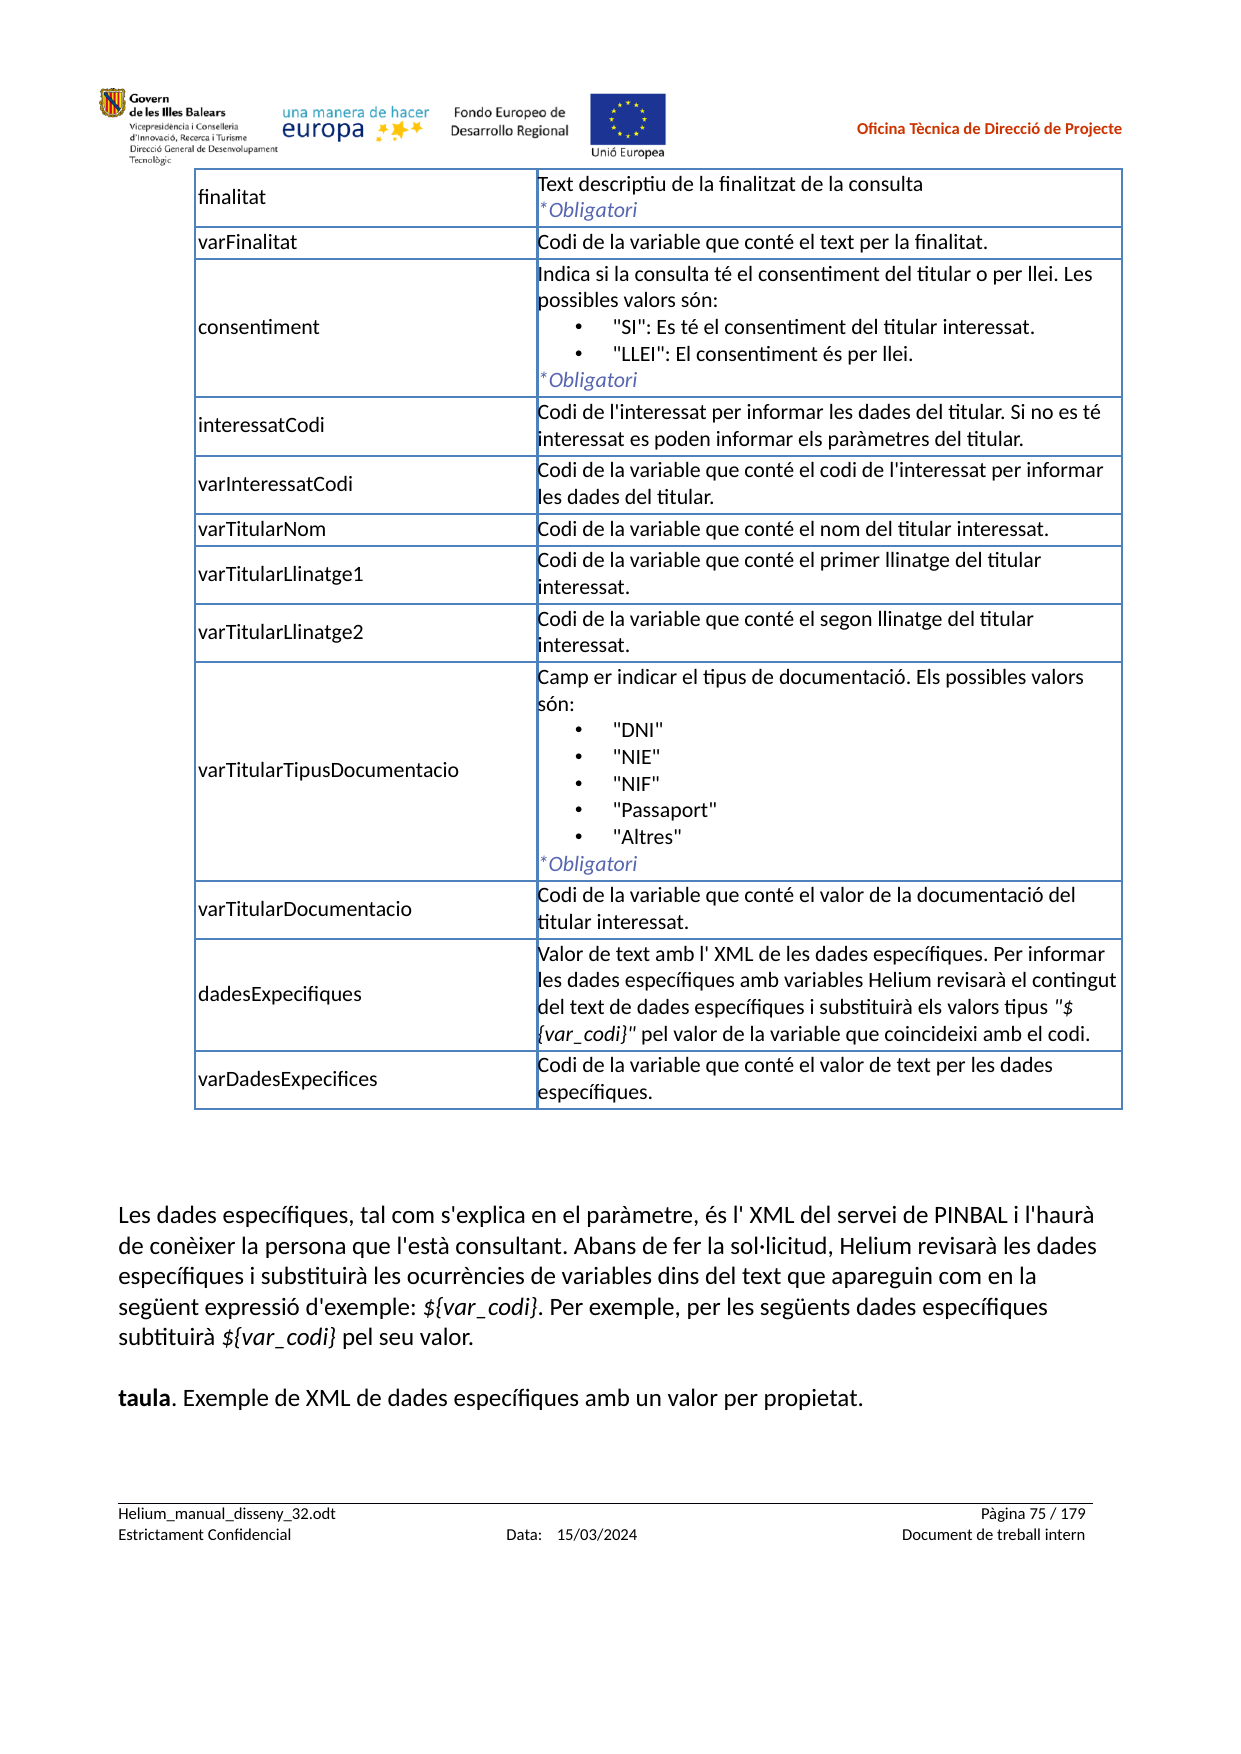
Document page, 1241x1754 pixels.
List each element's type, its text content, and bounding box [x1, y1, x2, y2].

table_cell Codi de la variable que conté el valor de text per les dades específiques. [539, 1052, 1121, 1108]
table_cell Codi de la variable que conté el primer llinatge del titular interessat. [539, 547, 1121, 603]
table_cell Codi de la variable que conté el nom del titular interessat. [539, 515, 1121, 544]
text Les dades específiques, tal com s'explica en el paràmetre, és l' XML del servei de PINBAL i l'haurà de conèixer la persona que l'està consultant. Abans de fer la sol·licitud, Helium revisarà les dades específiques i substituirà les ocurrències de variables dins del text que apareguin com en la següent expressió d'exemple: ${var_codi}. Per exemple, per les següents dades específiques subtituirà ${var_codi} pel seu valor. [118, 1199, 1122, 1352]
table_cell Indica si la consulta té el consentiment del titular o per llei. Les possibles valors són: "SI": Es té el consentiment del titular interessat. "LLEI": El consentiment és per llei. *Obligatori [539, 260, 1121, 396]
table_cell varTitularNom [196, 515, 536, 544]
table_cell varInteressatCodi [196, 457, 536, 513]
picture [99, 87, 668, 166]
table_cell Codi de la variable que conté el segon llinatge del titular interessat. [539, 605, 1121, 661]
table_cell dadesExpecifiques [196, 940, 536, 1049]
table_cell interessatCodi [196, 398, 536, 454]
table_cell varDadesExpecifices [196, 1052, 536, 1108]
table_cell Codi de la variable que conté el valor de la documentació del titular interessat. [539, 882, 1121, 938]
table_cell consentiment [196, 260, 536, 396]
table_cell varTitularTipusDocumentacio [196, 663, 536, 879]
table_cell Codi de la variable que conté el codi de l'interessat per informar les dades del titular. [539, 457, 1121, 513]
text taula. Exemple de XML de dades específiques amb un valor per propietat. [118, 1382, 1122, 1413]
table_cell finalitat [196, 170, 536, 226]
table_cell varFinalitat [196, 228, 536, 258]
table_cell Codi de la variable que conté el text per la finalitat. [539, 228, 1121, 258]
table_cell Codi de l'interessat per informar les dades del titular. Si no es té interessat es poden informar els paràmetres del titular. [539, 398, 1121, 454]
table_cell Camp er indicar el tipus de documentació. Els possibles valors són: "DNI" "NIE" "NIF" "Passaport" "Altres" *Obligatori [539, 663, 1121, 879]
table_cell Valor de text amb l' XML de les dades específiques. Per informar les dades específiques amb variables Helium revisarà el contingut del text de dades específiques i substituirà els valors tipus "${var_codi}" pel valor de la variable que coincideixi amb el codi. [539, 940, 1121, 1049]
table_cell varTitularLlinatge2 [196, 605, 536, 661]
table_cell varTitularLlinatge1 [196, 547, 536, 603]
table_cell Text descriptiu de la finalitzat de la consulta *Obligatori [539, 170, 1121, 226]
table_cell varTitularDocumentacio [196, 882, 536, 938]
